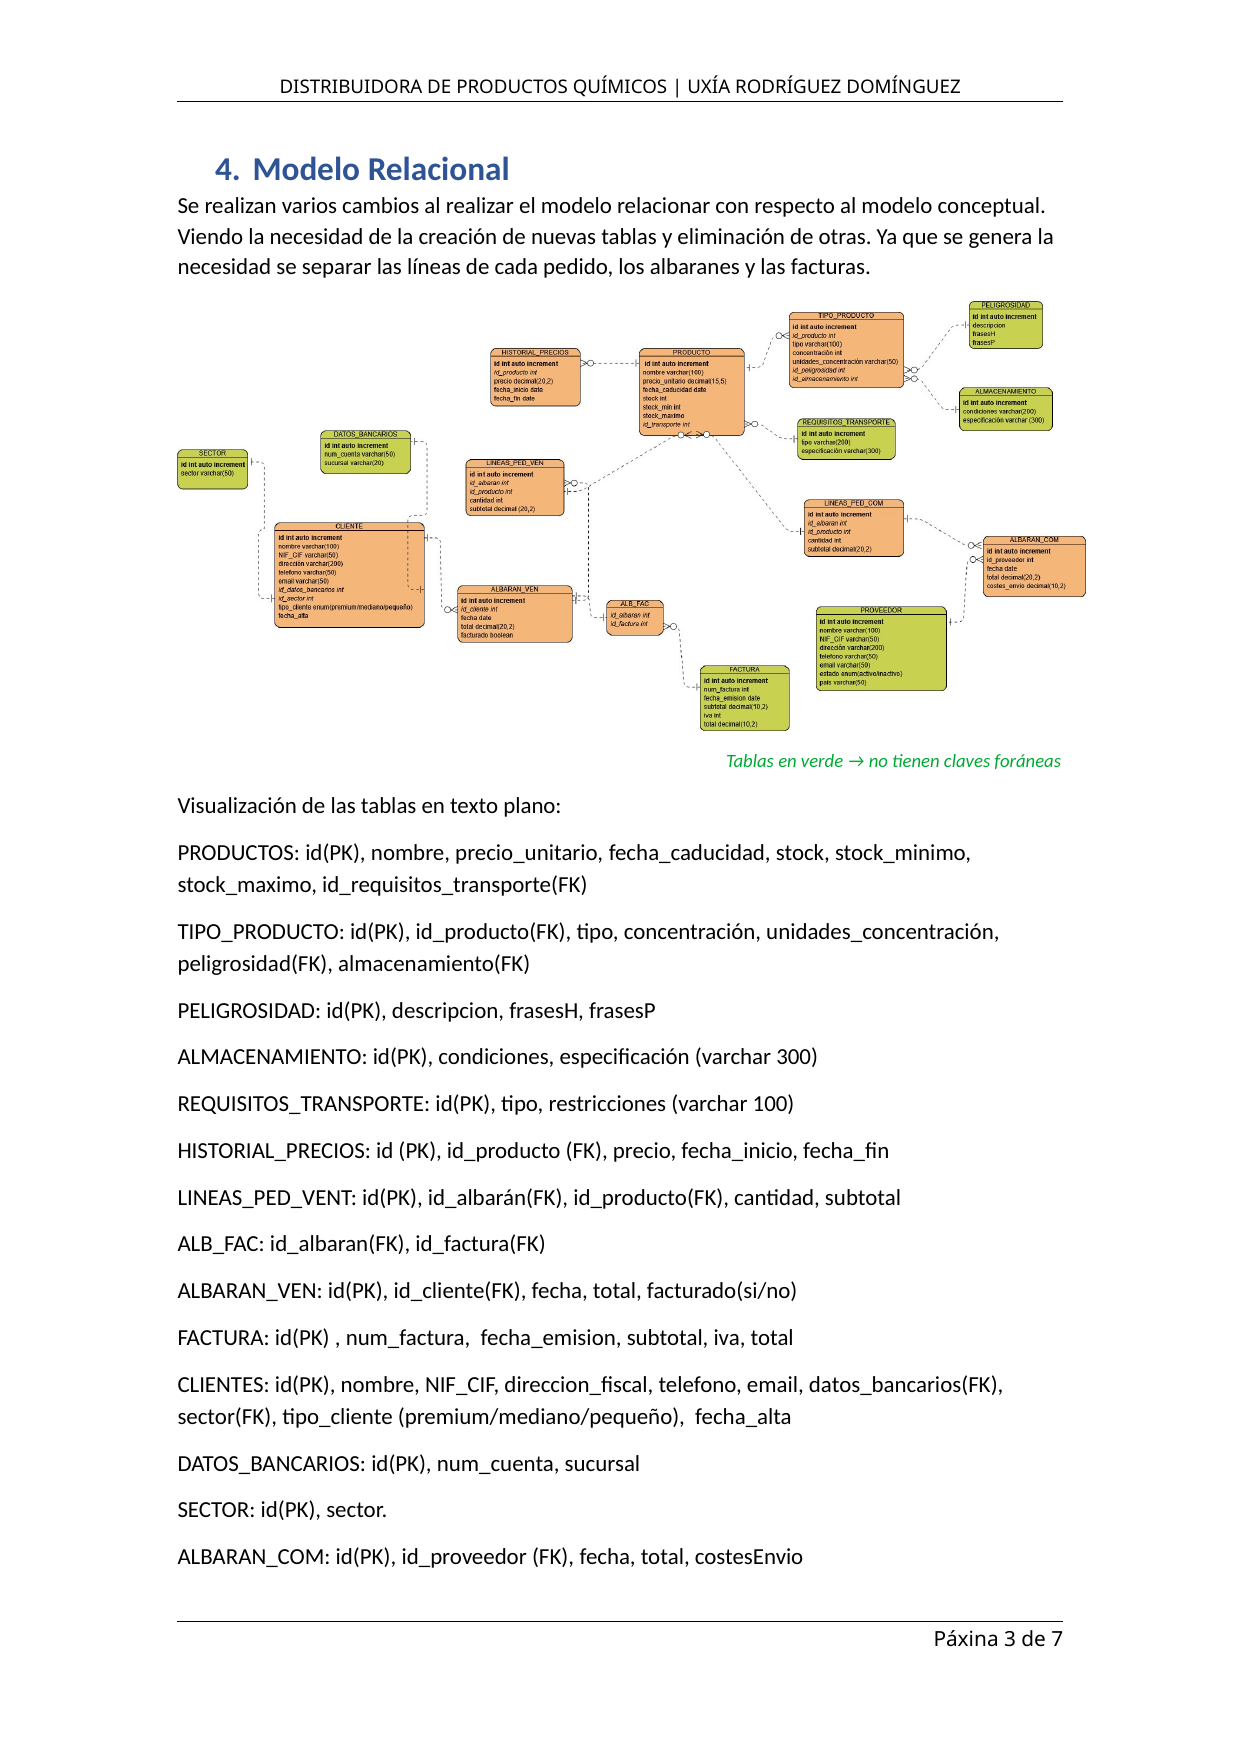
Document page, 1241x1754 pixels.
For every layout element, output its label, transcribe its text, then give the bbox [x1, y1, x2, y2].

text Visualización de las tablas en texto plano: [177, 791, 1063, 819]
text DATOS_BANCARIOS: id(PK), num_cuenta, sucursal [177, 1449, 1063, 1477]
text ALMACENAMIENTO: id(PK), condiciones, especificación (varchar 300) [177, 1042, 1063, 1071]
text CLIENTES: id(PK), nombre, NIF_CIF, direccion_fiscal, telefono, email, datos_bancarios(FK), sector(FK), tipo_cliente (premium/mediano/pequeño), fecha_alta [177, 1370, 1063, 1430]
text Tablas en verde → no tienen claves foráneas [177, 749, 1063, 772]
text Se realizan varios cambios al realizar el modelo relacionar con respecto al modelo conceptual. Viendo la necesidad de la creación de nuevas tablas y eliminación de otras. Ya que se genera la necesidad se separar las líneas de cada pedido, los albaranes y las facturas. [177, 192, 1063, 280]
text REQUISITOS_TRANSPORTE: id(PK), tipo, restricciones (varchar 100) [177, 1089, 1063, 1117]
text LINEAS_PED_VENT: id(PK), id_albarán(FK), id_producto(FK), cantidad, subtotal [177, 1183, 1063, 1211]
subtitle Modelo Relacional [215, 148, 1063, 188]
text ALBARAN_COM: id(PK), id_proveedor (FK), fecha, total, costesEnvio [177, 1542, 1063, 1570]
text TIPO_PRODUCTO: id(PK), id_producto(FK), tipo, concentración, unidades_concentración, peligrosidad(FK), almacenamiento(FK) [177, 917, 1063, 977]
text PRODUCTOS: id(PK), nombre, precio_unitario, fecha_caducidad, stock, stock_minimo, stock_maximo, id_requisitos_transporte(FK) [177, 838, 1063, 898]
text ALB_FAC: id_albaran(FK), id_factura(FK) [177, 1229, 1063, 1258]
text FACTURA: id(PK) , num_factura, fecha_emision, subtotal, iva, total [177, 1323, 1063, 1351]
text PELIGROSIDAD: id(PK), descripcion, frasesH, frasesP [177, 996, 1063, 1024]
text SECTOR: id(PK), sector. [177, 1496, 1063, 1524]
picture [177, 298, 1086, 731]
text HISTORIAL_PRECIOS: id (PK), id_producto (FK), precio, fecha_inicio, fecha_fin [177, 1136, 1063, 1164]
text ALBARAN_VEN: id(PK), id_cliente(FK), fecha, total, facturado(si/no) [177, 1276, 1063, 1304]
